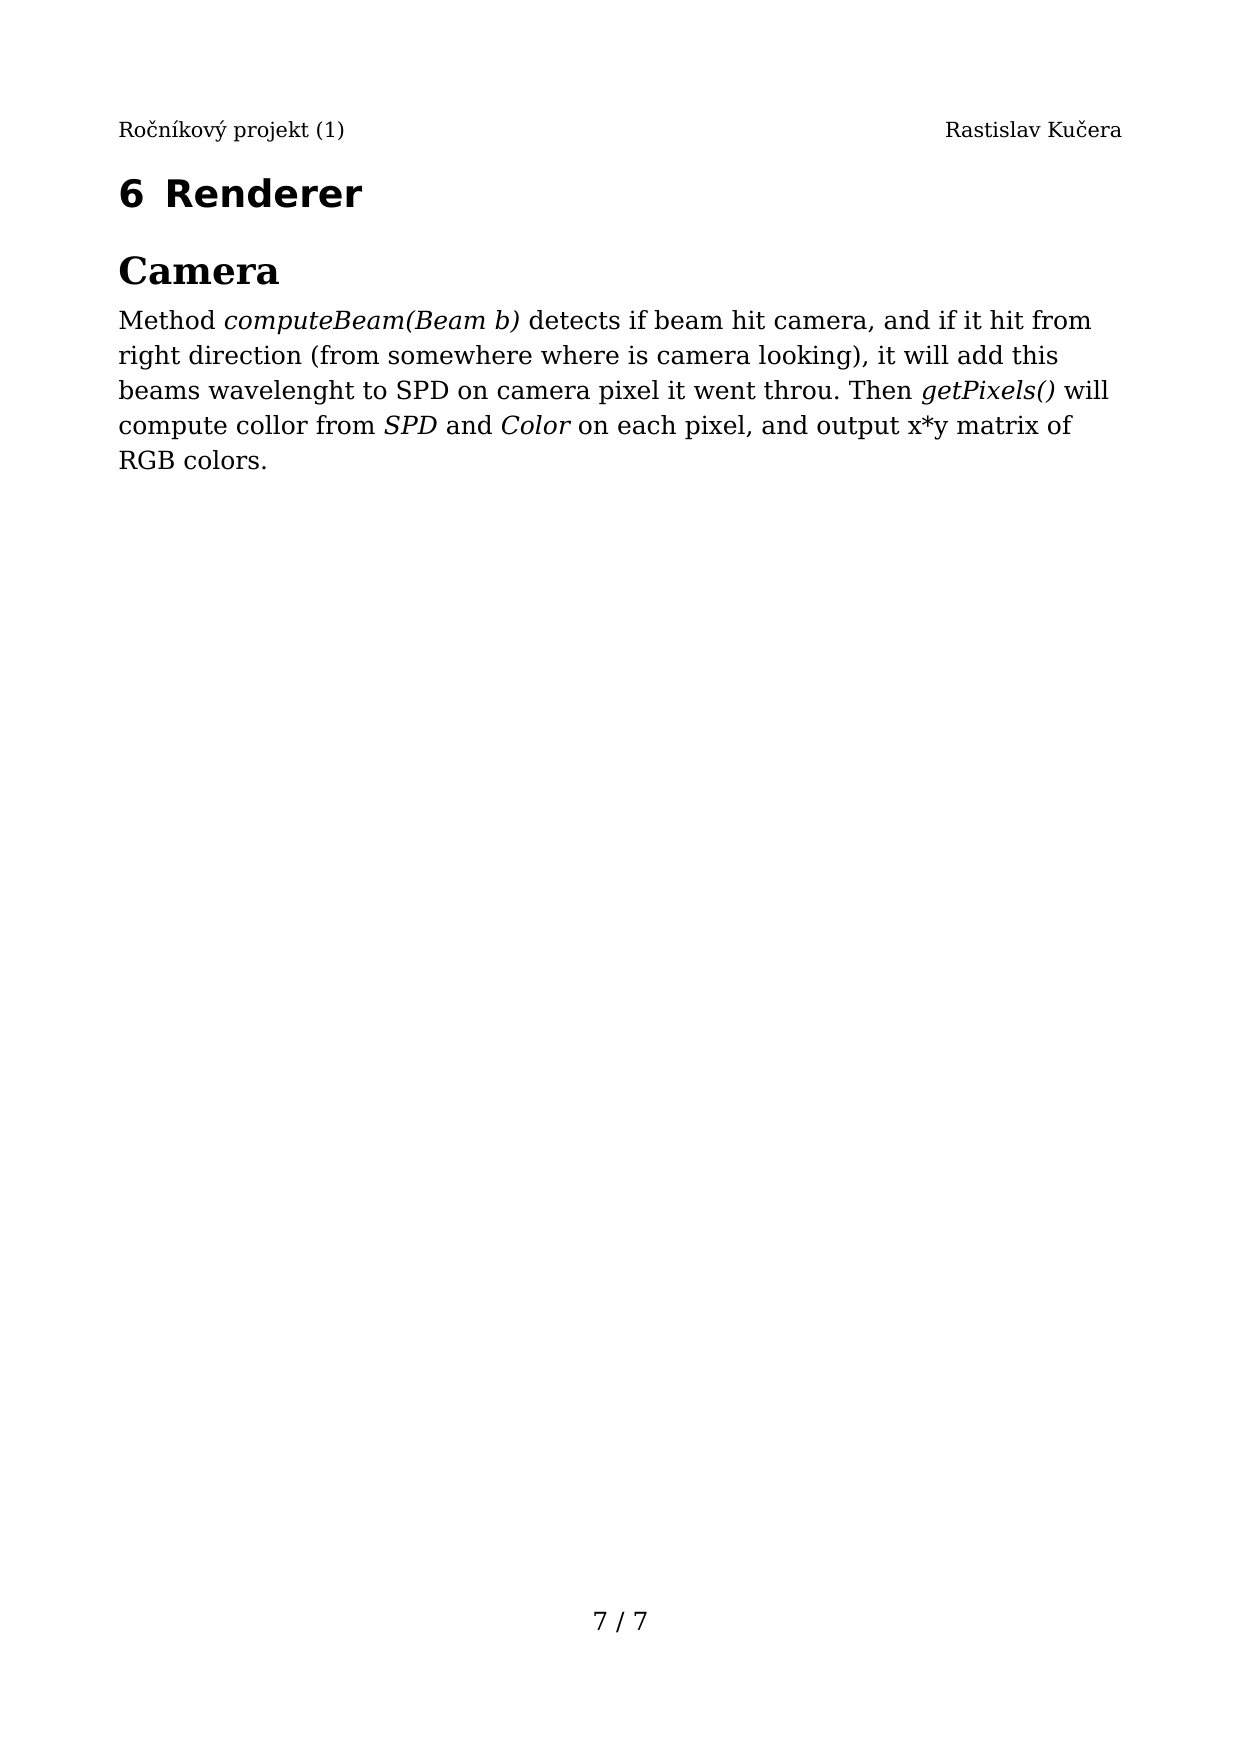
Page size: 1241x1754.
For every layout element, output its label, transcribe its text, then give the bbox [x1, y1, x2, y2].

text Method computeBeam(Beam b) detects if beam hit camera, and if it hit from right direction (from somewhere where is camera looking), it will add this beams wavelenght to SPD on camera pixel it went throu. Then getPixels() will compute collor from SPD and Color on each pixel, and output x*y matrix of RGB colors. [118, 306, 1122, 475]
subtitle Renderer [118, 172, 1122, 216]
subtitle Camera [118, 249, 1122, 293]
